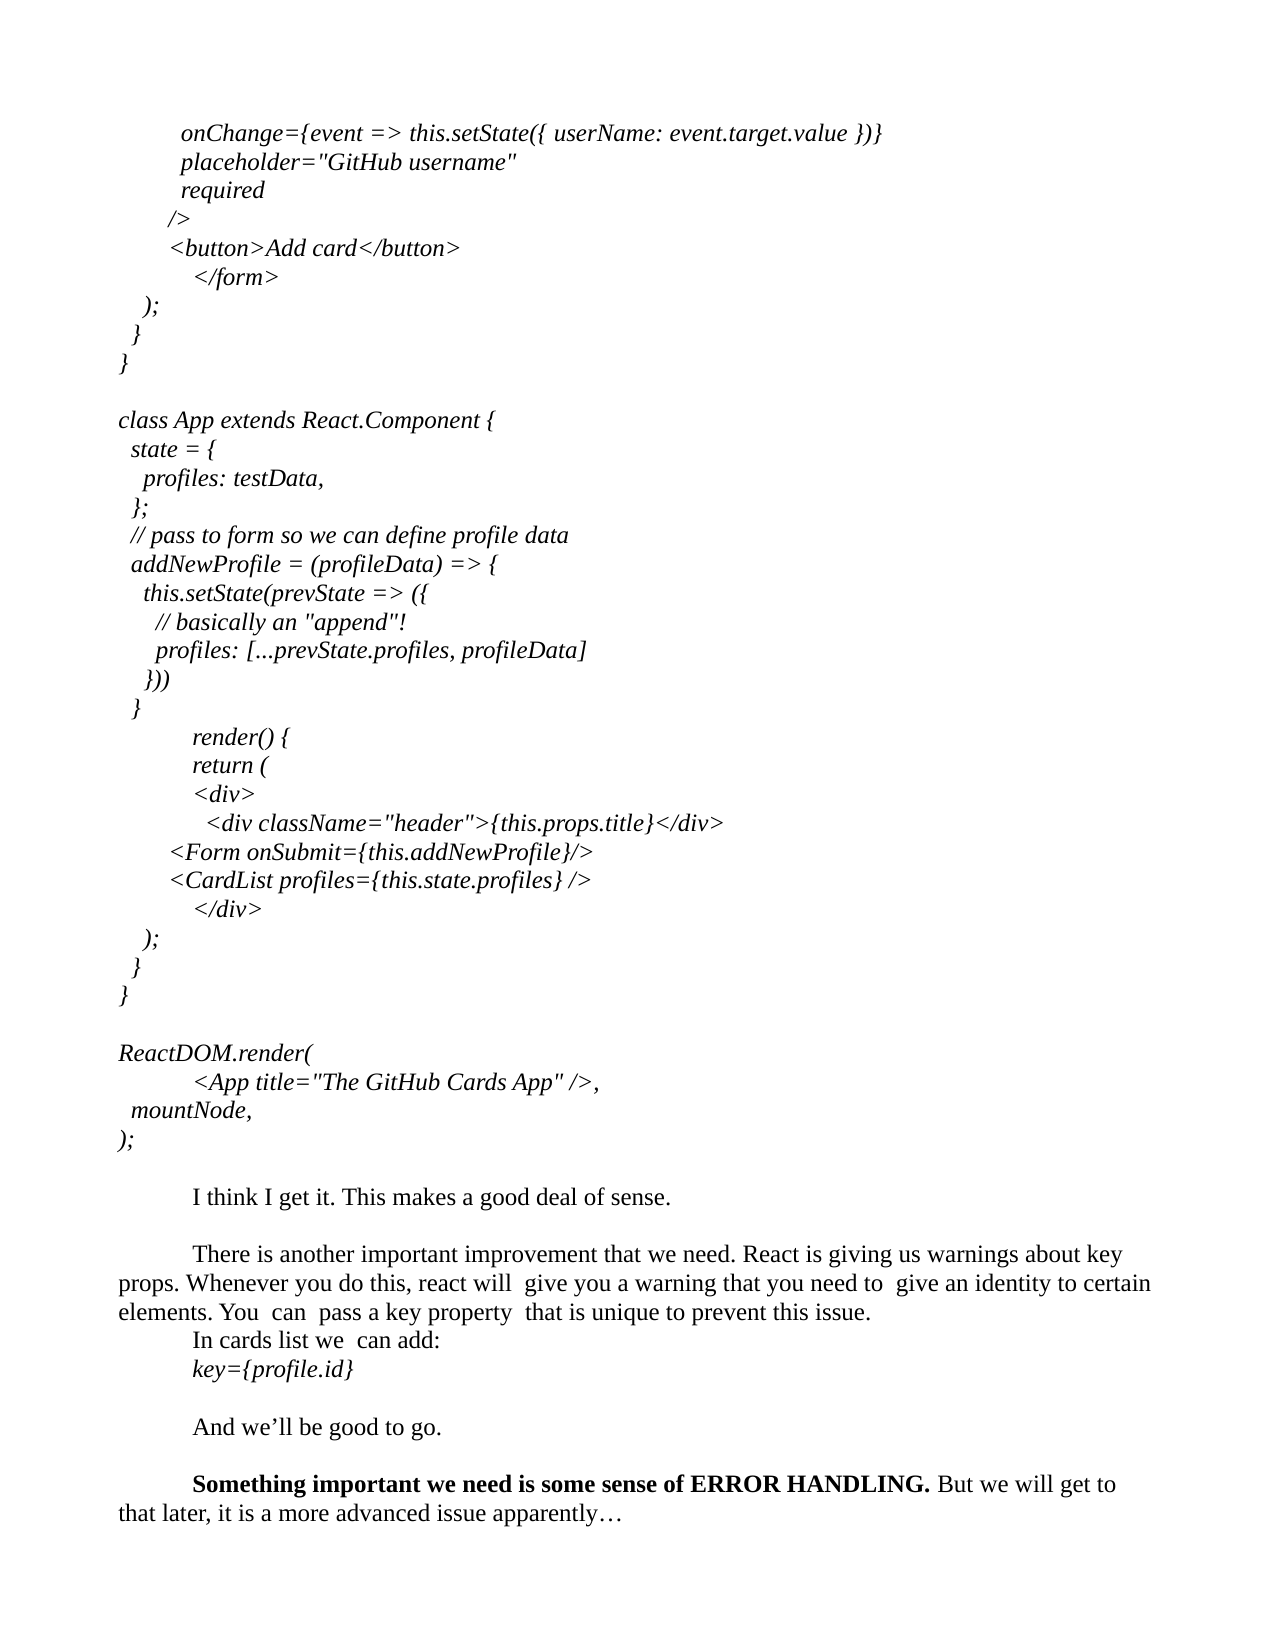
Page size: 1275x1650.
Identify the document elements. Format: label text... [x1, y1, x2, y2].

text })) [118, 664, 1157, 693]
text I think I get it. This makes a good deal of sense. [118, 1182, 1157, 1211]
text onChange={event => this.setState({ userName: event.target.value })} [118, 118, 1157, 147]
text } [118, 319, 1157, 348]
text /> [118, 204, 1157, 233]
text } [118, 952, 1157, 981]
text } [118, 348, 1157, 377]
text Something important we need is some sense of ERROR HANDLING. But we will get to that later, it is a more advanced issue apparently… [118, 1469, 1157, 1527]
text key={profile.id} [118, 1354, 1157, 1383]
text class App extends React.Component { [118, 406, 1157, 434]
text placeholder="GitHub username" [118, 147, 1157, 176]
text return ( [118, 751, 1157, 779]
text this.setState(prevState => ({ [118, 578, 1157, 607]
text <div> [118, 779, 1157, 808]
text // basically an "append"! [118, 607, 1157, 636]
text In cards list we can add: [118, 1326, 1157, 1354]
text // pass to form so we can define profile data [118, 521, 1157, 549]
text <Form onSubmit={this.addNewProfile}/> [118, 837, 1157, 866]
text } [118, 981, 1157, 1009]
text required [118, 176, 1157, 204]
text ReactDOM.render( [118, 1038, 1157, 1067]
text ); [118, 291, 1157, 319]
text <div className="header">{this.props.title}</div> [118, 808, 1157, 837]
text ); [118, 1124, 1157, 1153]
text ); [118, 923, 1157, 952]
text render() { [118, 722, 1157, 751]
text <CardList profiles={this.state.profiles} /> [118, 866, 1157, 894]
text addNewProfile = (profileData) => { [118, 549, 1157, 578]
text </form> [118, 262, 1157, 291]
text profiles: [...prevState.profiles, profileData] [118, 636, 1157, 664]
text </div> [118, 894, 1157, 923]
text There is another important improvement that we need. React is giving us warnings about key props. Whenever you do this, react will give you a warning that you need to give an identity to certain elements. You can pass a key property that is unique to prevent this issue. [118, 1239, 1157, 1326]
text state = { [118, 434, 1157, 463]
text }; [118, 492, 1157, 521]
text mountNode, [118, 1096, 1157, 1124]
text } [118, 693, 1157, 722]
text <button>Add card</button> [118, 233, 1157, 262]
text profiles: testData, [118, 463, 1157, 492]
text And we’ll be good to go. [118, 1412, 1157, 1441]
text <App title="The GitHub Cards App" />, [118, 1067, 1157, 1096]
